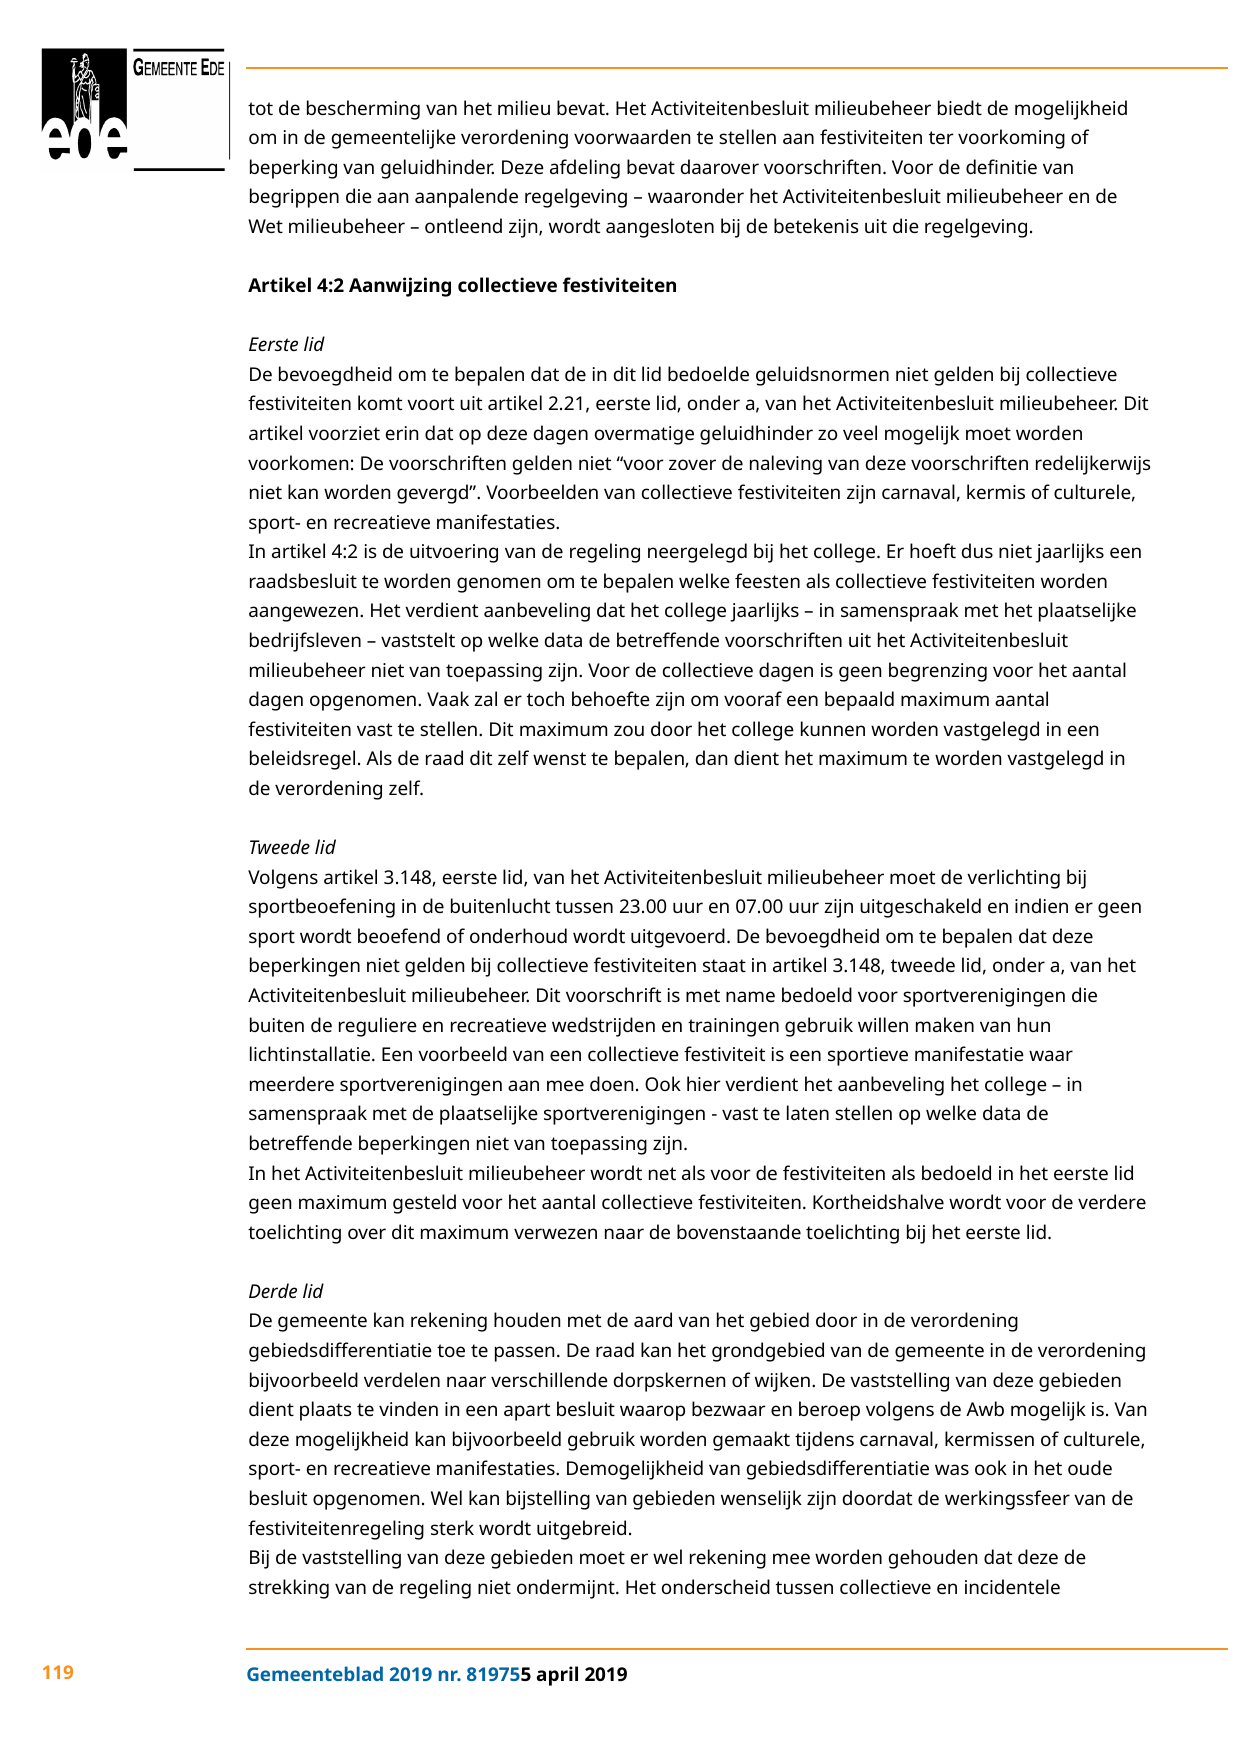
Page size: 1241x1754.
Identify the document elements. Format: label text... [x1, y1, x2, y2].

text Tweede lid [248, 834, 1152, 860]
picture [41, 47, 231, 172]
text Artikel 4:2 Aanwijzing collectieve festiviteiten [248, 272, 1152, 298]
text In artikel 4:2 is de uitvoering van de regeling neergelegd bij het college. Er hoeft dus niet jaarlijks een raadsbesluit te worden genomen om te bepalen welke feesten als collectieve festiviteiten worden aangewezen. Het verdient aanbeveling dat het college jaarlijks – in samenspraak met het plaatselijke bedrijfsleven – vaststelt op welke data de betreffende voorschriften uit het Activiteitenbesluit milieubeheer niet van toepassing zijn. Voor de collectieve dagen is geen begrenzing voor het aantal dagen opgenomen. Vaak zal er toch behoefte zijn om vooraf een bepaald maximum aantal festiviteiten vast te stellen. Dit maximum zou door het college kunnen worden vastgelegd in een beleidsregel. Als de raad dit zelf wenst te bepalen, dan dient het maximum te worden vastgelegd in de verordening zelf. [248, 538, 1152, 801]
text In het Activiteitenbesluit milieubeheer wordt net als voor de festiviteiten als bedoeld in het eerste lid geen maximum gesteld voor het aantal collectieve festiviteiten. Kortheidshalve wordt voor de verdere toelichting over dit maximum verwezen naar de bovenstaande toelichting bij het eerste lid. [248, 1160, 1152, 1245]
text tot de bescherming van het milieu bevat. Het Activiteitenbesluit milieubeheer biedt de mogelijkheid om in de gemeentelijke verordening voorwaarden te stellen aan festiviteiten ter voorkoming of beperking van geluidhinder. Deze afdeling bevat daarover voorschriften. Voor de definitie van begrippen die aan aanpalende regelgeving – waaronder het Activiteitenbesluit milieubeheer en de Wet milieubeheer – ontleend zijn, wordt aangesloten bij de betekenis uit die regelgeving. [248, 95, 1152, 239]
text De bevoegdheid om te bepalen dat de in dit lid bedoelde geluidsnormen niet gelden bij collectieve festiviteiten komt voort uit artikel 2.21, eerste lid, onder a, van het Activiteitenbesluit milieubeheer. Dit artikel voorziet erin dat op deze dagen overmatige geluidhinder zo veel mogelijk moet worden voorkomen: De voorschriften gelden niet “voor zover de naleving van deze voorschriften redelijkerwijs niet kan worden gevergd”. Voorbeelden van collectieve festiviteiten zijn carnaval, kermis of culturele, sport- en recreatieve manifestaties. [248, 361, 1152, 535]
text Bij de vaststelling van deze gebieden moet er wel rekening mee worden gehouden dat deze de strekking van de regeling niet ondermijnt. Het onderscheid tussen collectieve en incidentele [248, 1544, 1152, 1600]
text Eerste lid [248, 331, 1152, 357]
text Derde lid [248, 1278, 1152, 1304]
text De gemeente kan rekening houden met de aard van het gebied door in de verordening gebiedsdifferentiatie toe te passen. De raad kan het grondgebied van de gemeente in de verordening bijvoorbeeld verdelen naar verschillende dorpskernen of wijken. De vaststelling van deze gebieden dient plaats te vinden in een apart besluit waarop bezwaar en beroep volgens de Awb mogelijk is. Van deze mogelijkheid kan bijvoorbeeld gebruik worden gemaakt tijdens carnaval, kermissen of culturele, sport- en recreatieve manifestaties. Demogelijkheid van gebiedsdifferentiatie was ook in het oude besluit opgenomen. Wel kan bijstelling van gebieden wenselijk zijn doordat de werkingssfeer van de festiviteitenregeling sterk wordt uitgebreid. [248, 1308, 1152, 1541]
text Volgens artikel 3.148, eerste lid, van het Activiteitenbesluit milieubeheer moet de verlichting bij sportbeoefening in de buitenlucht tussen 23.00 uur en 07.00 uur zijn uitgeschakeld en indien er geen sport wordt beoefend of onderhoud wordt uitgevoerd. De bevoegdheid om te bepalen dat deze beperkingen niet gelden bij collectieve festiviteiten staat in artikel 3.148, tweede lid, onder a, van het Activiteitenbesluit milieubeheer. Dit voorschrift is met name bedoeld voor sportverenigingen die buiten de reguliere en recreatieve wedstrijden en trainingen gebruik willen maken van hun lichtinstallatie. Een voorbeeld van een collectieve festiviteit is een sportieve manifestatie waar meerdere sportverenigingen aan mee doen. Ook hier verdient het aanbeveling het college – in samenspraak met de plaatselijke sportverenigingen - vast te laten stellen op welke data de betreffende beperkingen niet van toepassing zijn. [248, 864, 1152, 1156]
